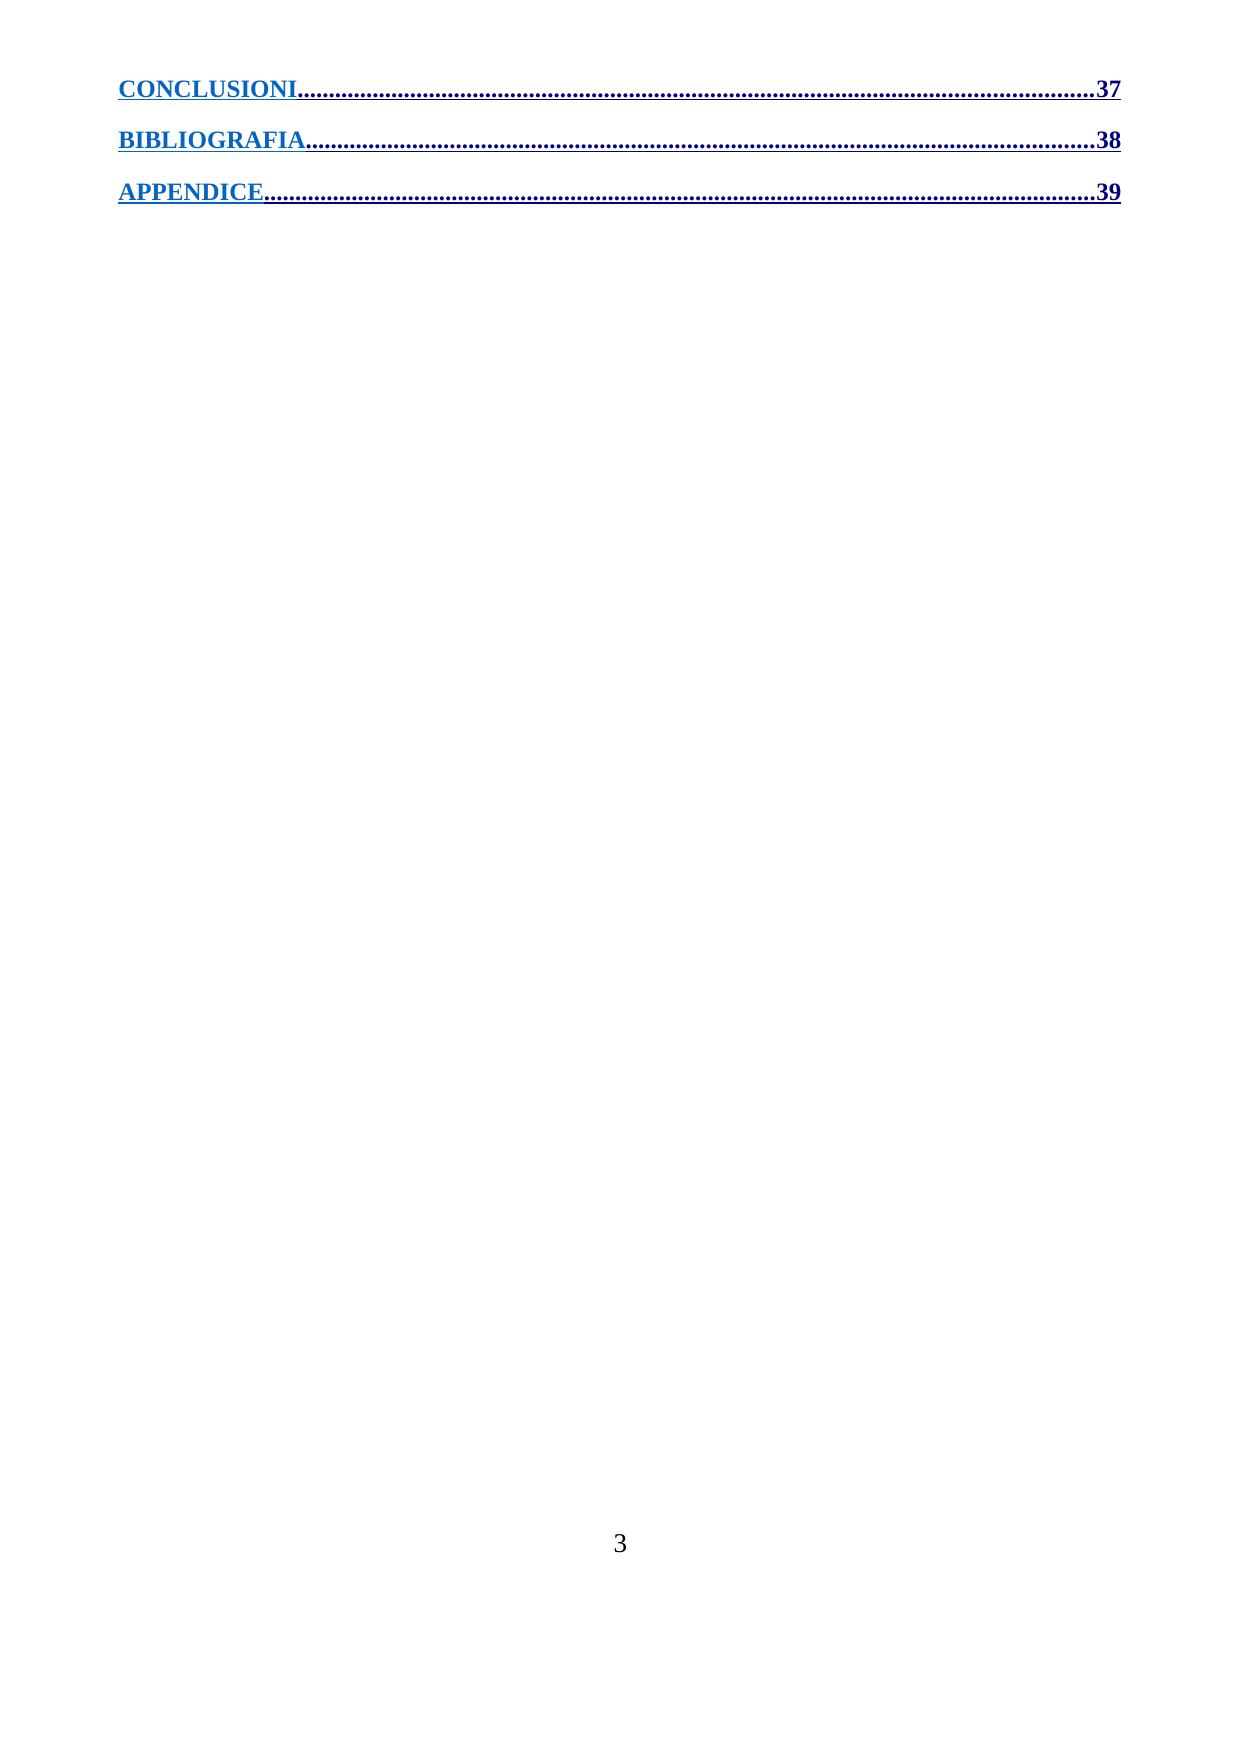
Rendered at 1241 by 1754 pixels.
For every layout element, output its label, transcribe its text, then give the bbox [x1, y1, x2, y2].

text APPENDICE 39 [118, 177, 1122, 206]
text BIBLIOGRAFIA 38 [118, 126, 1122, 154]
text CONCLUSIONI 37 [118, 74, 1122, 103]
